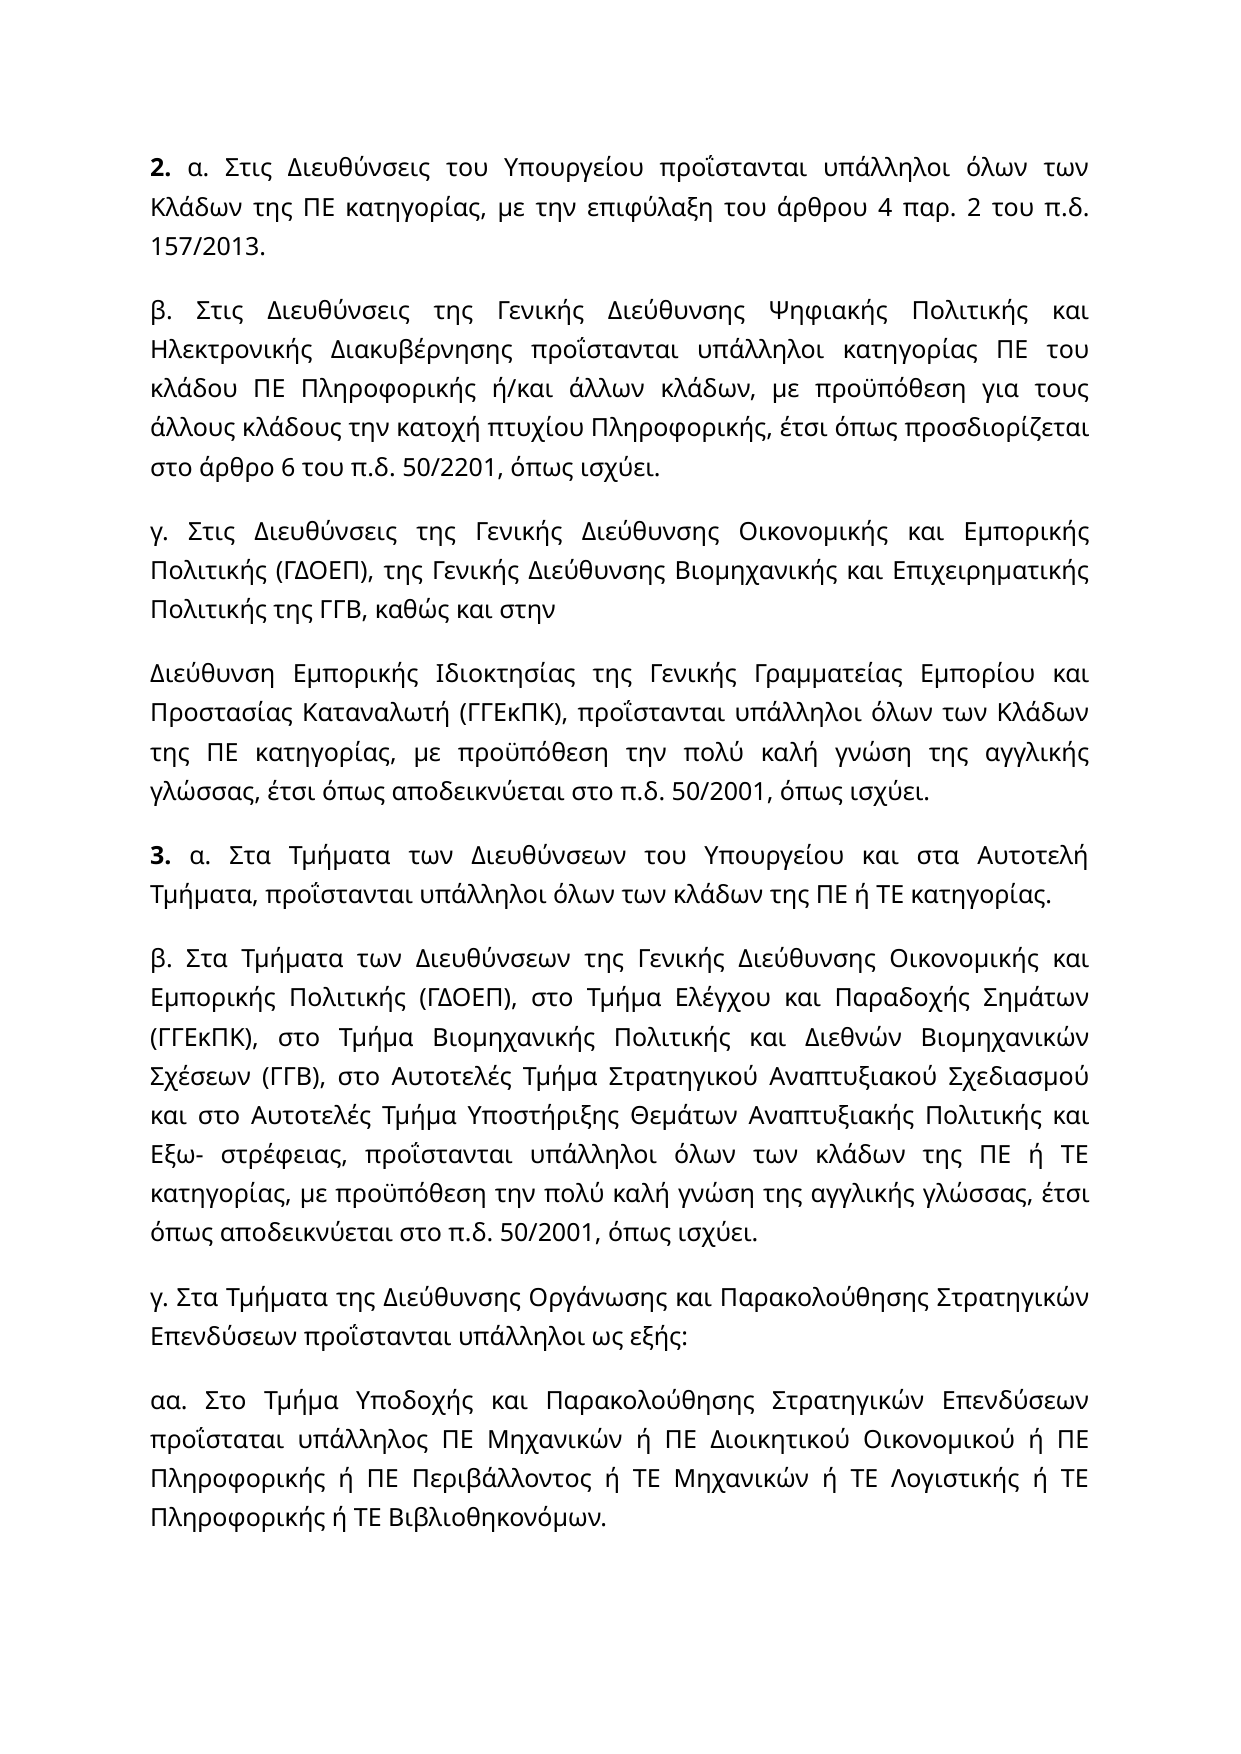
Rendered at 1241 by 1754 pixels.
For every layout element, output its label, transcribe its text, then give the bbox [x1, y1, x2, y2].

text 3. α. Στα Τμήματα των Διευθύνσεων του Υπουργείου και στα Αυτοτελή Τμήματα, προΐστανται υπάλληλοι όλων των κλάδων της ΠΕ ή ΤΕ κατηγορίας. [150, 837, 1090, 911]
text β. Στα Τμήματα των Διευθύνσεων της Γενικής Διεύθυνσης Οικονομικής και Εμπορικής Πολιτικής (ΓΔΟΕΠ), στο Τμήμα Ελέγχου και Παραδοχής Σημάτων (ΓΓΕκΠΚ), στο Τμήμα Βιομηχανικής Πολιτικής και Διεθνών Βιομηχανικών Σχέσεων (ΓΓΒ), στο Αυτοτελές Τμήμα Στρατηγικού Αναπτυξιακού Σχεδιασμού και στο Αυτοτελές Τμήμα Υποστήριξης Θεμάτων Αναπτυξιακής Πολιτικής και Εξω- στρέφειας, προΐστανται υπάλληλοι όλων των κλάδων της ΠΕ ή ΤΕ κατηγορίας, με προϋπόθεση την πολύ καλή γνώση της αγγλικής γλώσσας, έτσι όπως αποδεικνύεται στο π.δ. 50/2001, όπως ισχύει. [150, 941, 1090, 1249]
text γ. Στα Τμήματα της Διεύθυνσης Οργάνωσης και Παρακολούθησης Στρατηγικών Επενδύσεων προΐστανται υπάλληλοι ως εξής: [150, 1279, 1090, 1352]
text β. Στις Διευθύνσεις της Γενικής Διεύθυνσης Ψηφιακής Πολιτικής και Ηλεκτρονικής Διακυβέρνησης προΐστανται υπάλληλοι κατηγορίας ΠΕ του κλάδου ΠΕ Πληροφορικής ή/και άλλων κλάδων, με προϋπόθεση για τους άλλους κλάδους την κατοχή πτυχίου Πληροφορικής, έτσι όπως προσδιορίζεται στο άρθρο 6 του π.δ. 50/2201, όπως ισχύει. [150, 292, 1090, 483]
text αα. Στο Τμήμα Υποδοχής και Παρακολούθησης Στρατηγικών Επενδύσεων προΐσταται υπάλληλος ΠΕ Μηχανικών ή ΠΕ Διοικητικού Οικονομικού ή ΠΕ Πληροφορικής ή ΠΕ Περιβάλλοντος ή ΤΕ Μηχανικών ή ΤΕ Λογιστικής ή ΤΕ Πληροφορικής ή ΤΕ Βιβλιοθηκονόμων. [150, 1382, 1090, 1534]
text γ. Στις Διευθύνσεις της Γενικής Διεύθυνσης Οικονομικής και Εμπορικής Πολιτικής (ΓΔΟΕΠ), της Γενικής Διεύθυνσης Βιομηχανικής και Επιχειρηματικής Πολιτικής της ΓΓΒ, καθώς και στην [150, 513, 1090, 626]
text 2. α. Στις Διευθύνσεις του Υπουργείου προΐστανται υπάλληλοι όλων των Κλάδων της ΠΕ κατηγορίας, με την επιφύλαξη του άρθρου 4 παρ. 2 του π.δ. 157/2013. [150, 150, 1090, 262]
text Διεύθυνση Εμπορικής Ιδιοκτησίας της Γενικής Γραμματείας Εμπορίου και Προστασίας Καταναλωτή (ΓΓΕκΠΚ), προΐστανται υπάλληλοι όλων των Κλάδων της ΠΕ κατηγορίας, με προϋπόθεση την πολύ καλή γνώση της αγγλικής γλώσσας, έτσι όπως αποδεικνύεται στο π.δ. 50/2001, όπως ισχύει. [150, 656, 1090, 807]
